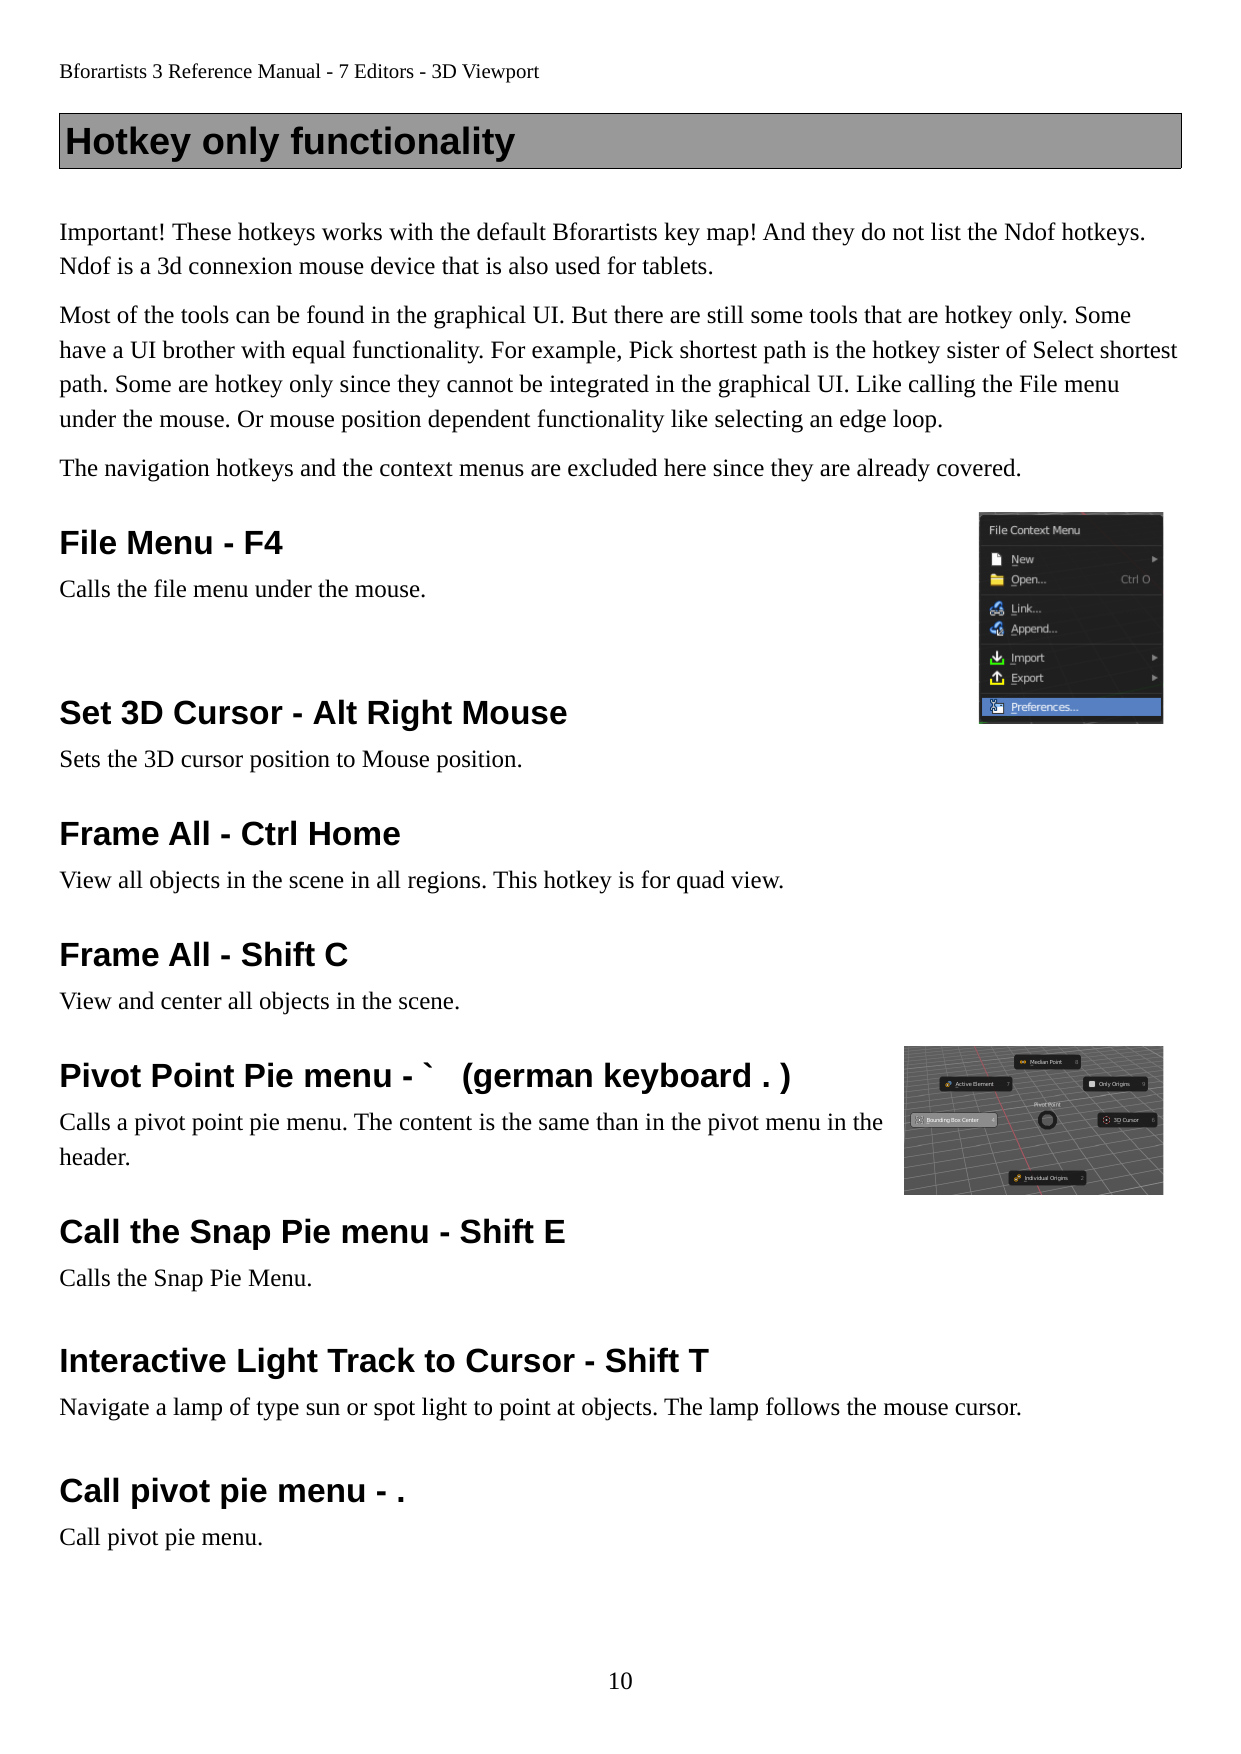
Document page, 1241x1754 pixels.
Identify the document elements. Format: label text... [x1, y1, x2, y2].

text Important! These hotkeys works with the default Bforartists key map! And they do not list the Ndof hotkeys. Ndof is a 3d connexion mouse device that is also used for tablets. [59, 217, 1181, 280]
subtitle Call the Snap Pie menu - Shift E [59, 1212, 1181, 1250]
text Sets the 3D cursor position to Mouse position. [59, 744, 1181, 773]
picture [904, 1046, 1164, 1195]
picture [978, 512, 1164, 724]
text Calls the file menu under the mouse. [59, 574, 978, 603]
text View all objects in the scene in all regions. This hotkey is for quad view. [59, 865, 1181, 894]
subtitle Pivot Point Pie menu - ` (german keyboard . ) [59, 1056, 904, 1095]
text The navigation hotkeys and the context menus are excluded here since they are already covered. [59, 453, 1181, 482]
text Calls a pivot point pie menu. The content is the same than in the pivot menu in the header. [59, 1107, 904, 1171]
subtitle Set 3D Cursor - Alt Right Mouse [59, 693, 1181, 732]
subtitle [1164, 523, 1181, 562]
subtitle Interactive Light Track to Cursor - Shift T [59, 1341, 1181, 1380]
table_header Hotkey only functionality [60, 114, 1181, 168]
text Calls the Snap Pie Menu. [59, 1263, 1181, 1292]
subtitle File Menu - F4 [59, 523, 978, 562]
text Most of the tools can be found in the graphical UI. But there are still some tools that are hotkey only. Some have a UI brother with equal functionality. For example, Pick shortest path is the hotkey sister of Select shortest path. Some are hotkey only since they cannot be integrated in the graphical UI. Like calling the File menu under the mouse. Or mouse position dependent functionality like selecting an edge loop. [59, 301, 1181, 433]
text Navigate a lamp of type sun or spot light to point at objects. The lamp follows the mouse cursor. [59, 1392, 1181, 1421]
subtitle Frame All - Shift C [59, 935, 1181, 974]
subtitle Call pivot pie menu - . [59, 1471, 1181, 1509]
text View and center all objects in the scene. [59, 986, 1181, 1015]
text Call pivot pie menu. [59, 1522, 1181, 1551]
subtitle Frame All - Ctrl Home [59, 814, 1181, 853]
